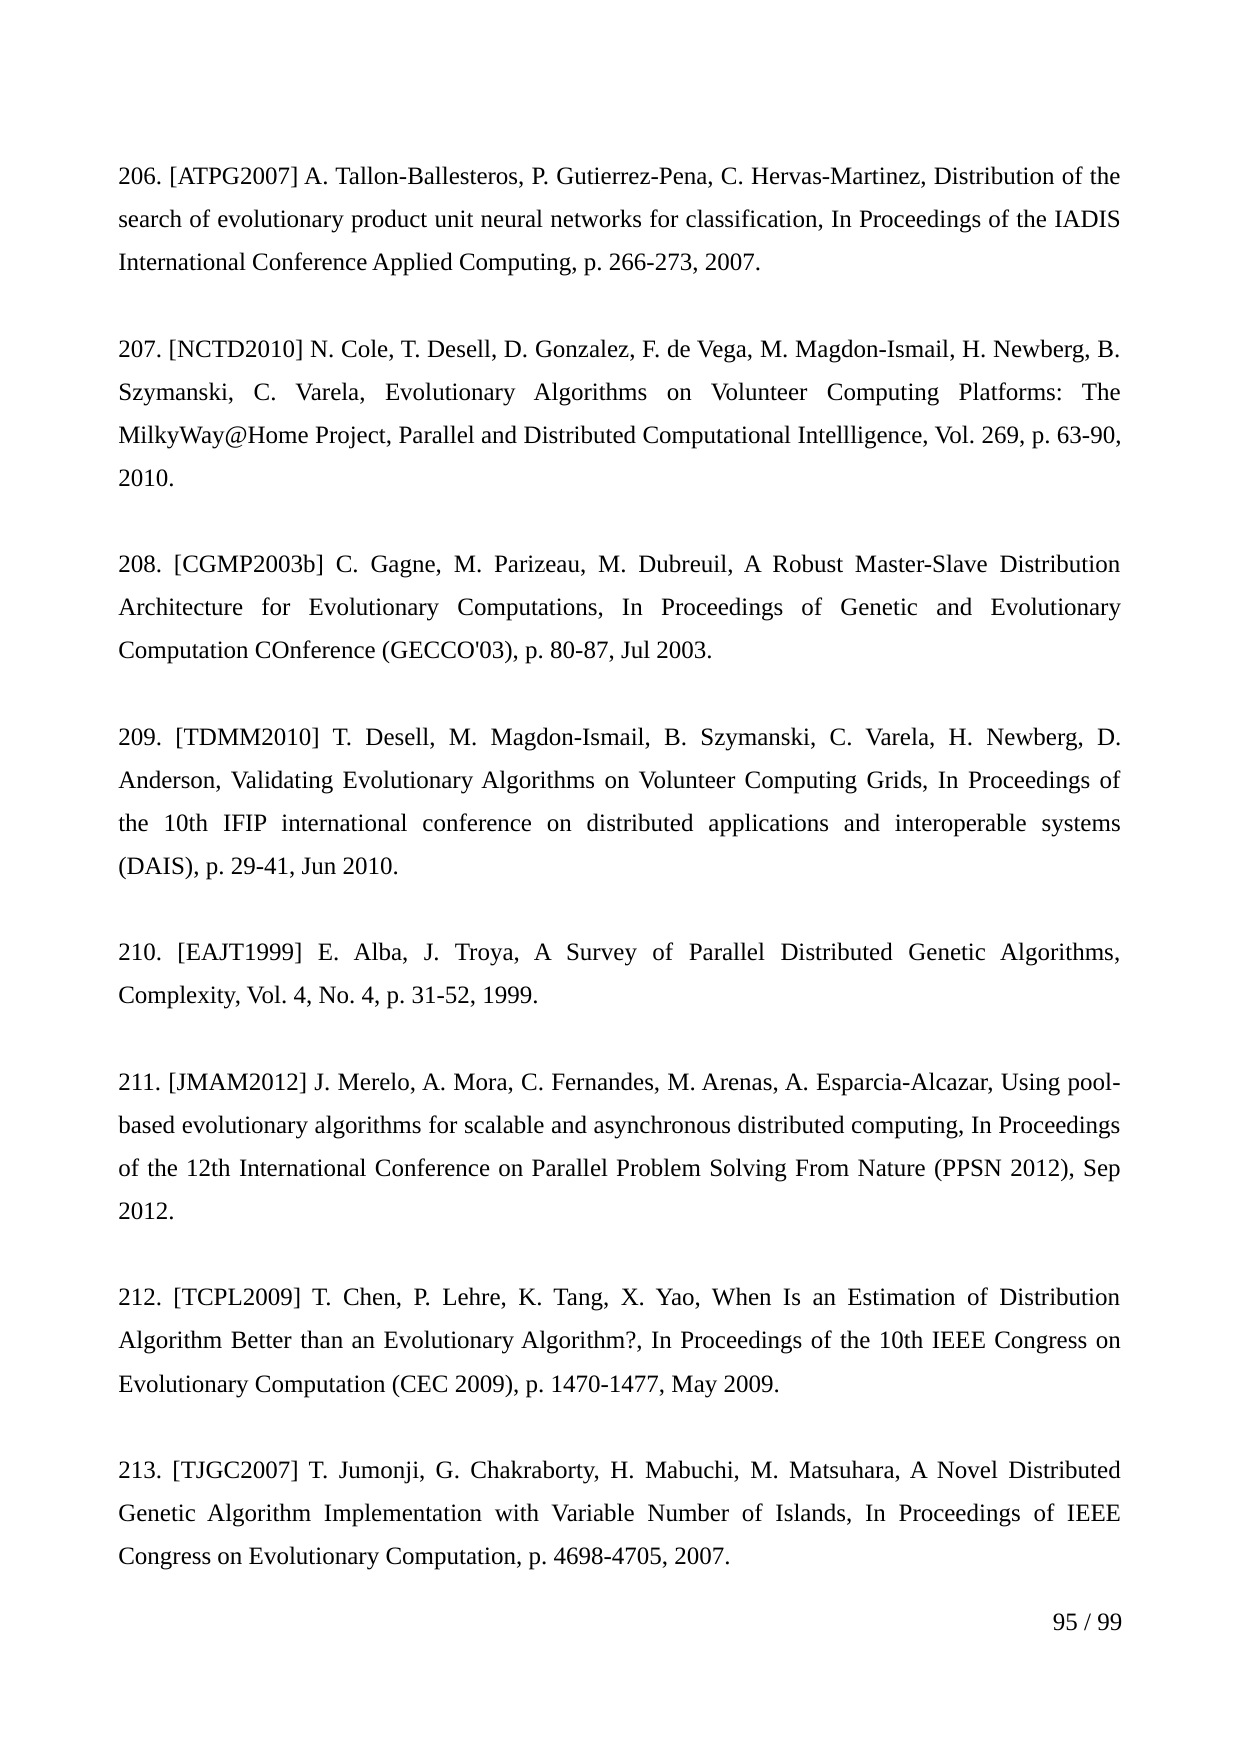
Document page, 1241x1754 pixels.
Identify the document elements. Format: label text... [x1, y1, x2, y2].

text 207. [NCTD2010] N. Cole, T. Desell, D. Gonzalez, F. de Vega, M. Magdon-Ismail, H. Newberg, B. Szymanski, C. Varela, Evolutionary Algorithms on Volunteer Computing Platforms: The MilkyWay@Home Project, Parallel and Distributed Computational Intellligence, Vol. 269, p. 63-90, 2010. [118, 334, 1122, 492]
text 210. [EAJT1999] E. Alba, J. Troya, A Survey of Parallel Distributed Genetic Algorithms, Complexity, Vol. 4, No. 4, p. 31-52, 1999. [118, 937, 1122, 1009]
text 208. [CGMP2003b] C. Gagne, M. Parizeau, M. Dubreuil, A Robust Master-Slave Distribution Architecture for Evolutionary Computations, In Proceedings of Genetic and Evolutionary Computation COnference (GECCO'03), p. 80-87, Jul 2003. [118, 549, 1122, 664]
text 209. [TDMM2010] T. Desell, M. Magdon-Ismail, B. Szymanski, C. Varela, H. Newberg, D. Anderson, Validating Evolutionary Algorithms on Volunteer Computing Grids, In Proceedings of the 10th IFIP international conference on distributed applications and interoperable systems (DAIS), p. 29-41, Jun 2010. [118, 722, 1122, 880]
text 211. [JMAM2012] J. Merelo, A. Mora, C. Fernandes, M. Arenas, A. Esparcia-Alcazar, Using pool-based evolutionary algorithms for scalable and asynchronous distributed computing, In Proceedings of the 12th International Conference on Parallel Problem Solving From Nature (PPSN 2012), Sep 2012. [118, 1067, 1122, 1225]
text 213. [TJGC2007] T. Jumonji, G. Chakraborty, H. Mabuchi, M. Matsuhara, A Novel Distributed Genetic Algorithm Implementation with Variable Number of Islands, In Proceedings of IEEE Congress on Evolutionary Computation, p. 4698-4705, 2007. [118, 1455, 1122, 1570]
text 206. [ATPG2007] A. Tallon-Ballesteros, P. Gutierrez-Pena, C. Hervas-Martinez, Distribution of the search of evolutionary product unit neural networks for classification, In Proceedings of the IADIS International Conference Applied Computing, p. 266-273, 2007. [118, 161, 1122, 276]
text 212. [TCPL2009] T. Chen, P. Lehre, K. Tang, X. Yao, When Is an Estimation of Distribution Algorithm Better than an Evolutionary Algorithm?, In Proceedings of the 10th IEEE Congress on Evolutionary Computation (CEC 2009), p. 1470-1477, May 2009. [118, 1282, 1122, 1397]
